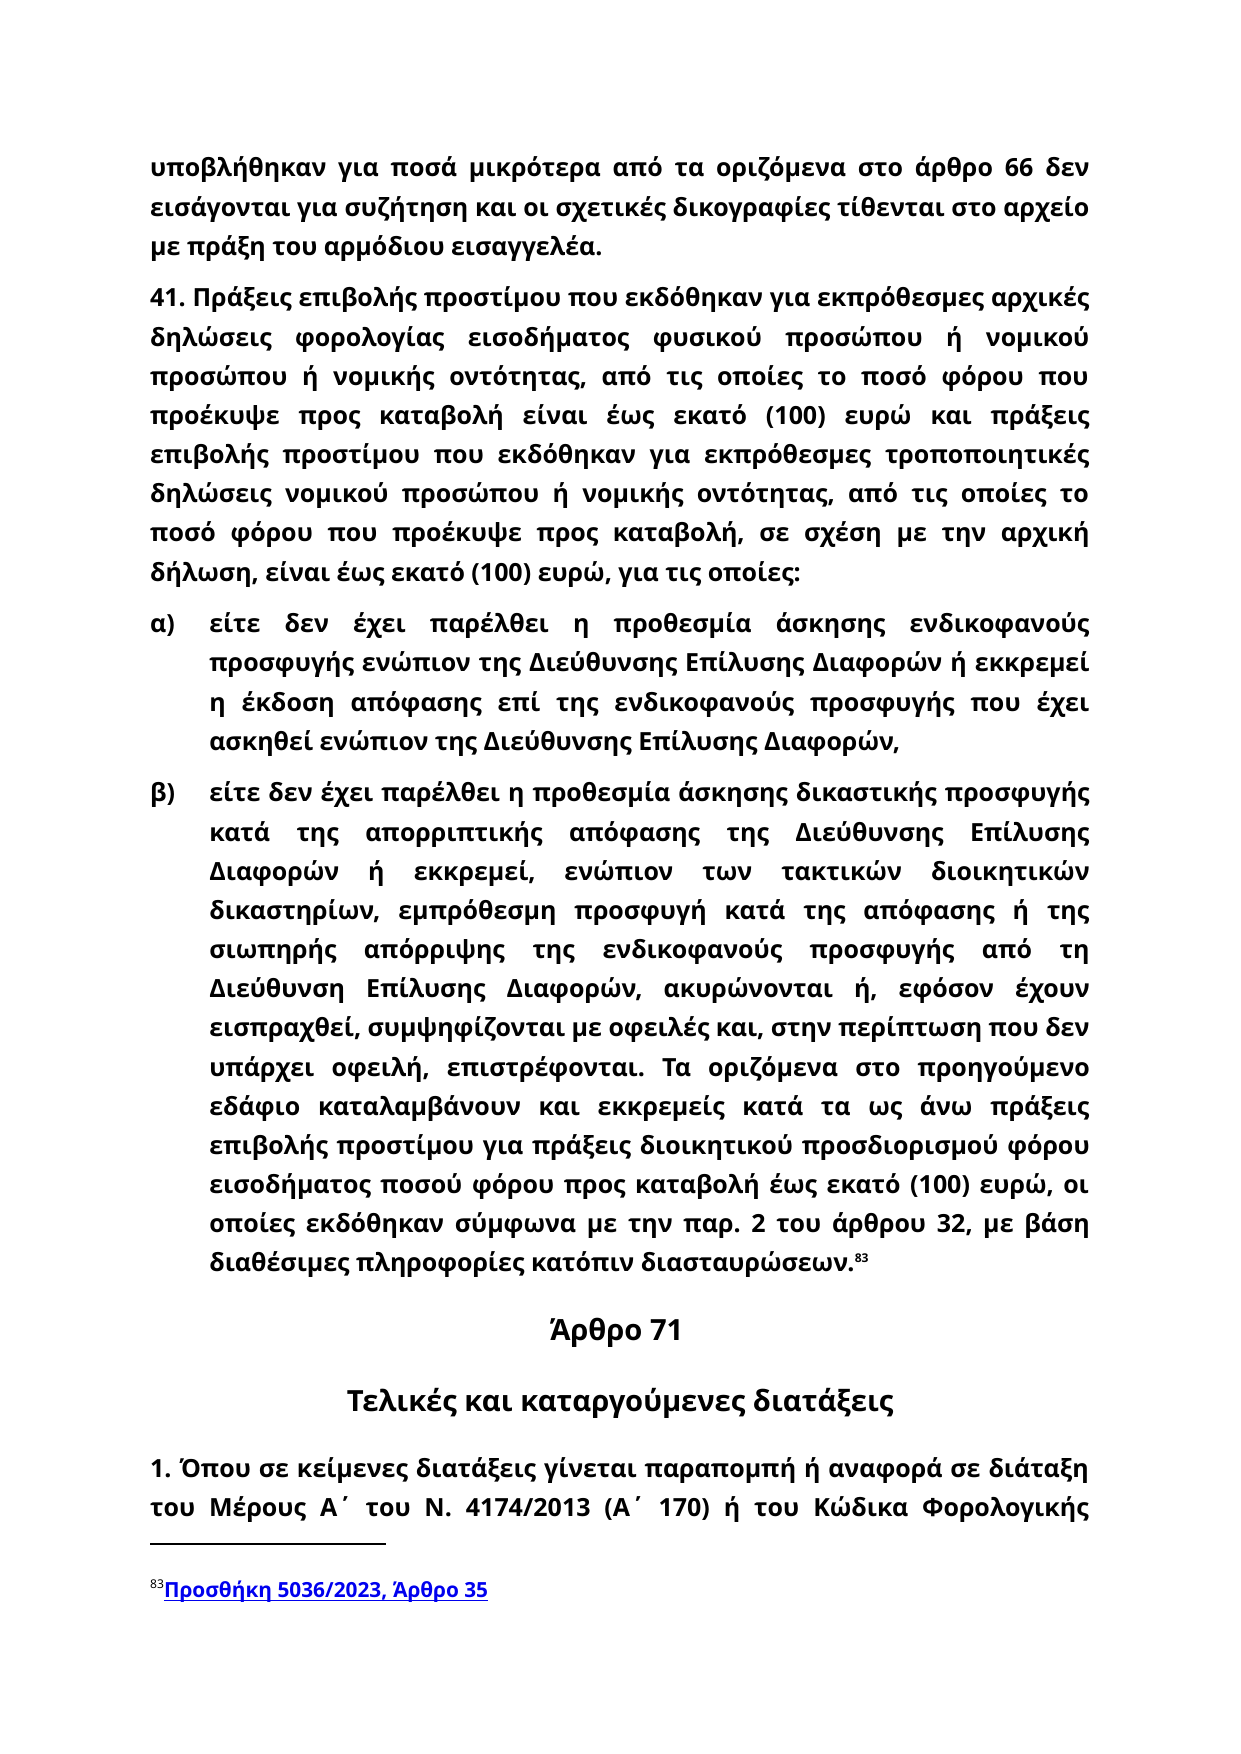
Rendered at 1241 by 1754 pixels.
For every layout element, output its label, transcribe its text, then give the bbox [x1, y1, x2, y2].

text Προσθήκη 5036/2023, Άρθρο 35 [150, 1576, 1090, 1604]
list α) είτε δεν έχει παρέλθει η προθεσμία άσκησης ενδικοφανούς προσφυγής ενώπιον της Διεύθυνσης Επίλυσης Διαφορών ή εκκρεμεί η έκδοση απόφασης επί της ενδικοφανούς προσφυγής που έχει ασκηθεί ενώπιον της Διεύθυνσης Επίλυσης Διαφορών, [150, 606, 1090, 757]
text υποβλήθηκαν για ποσά μικρότερα από τα οριζόμενα στο άρθρο 66 δεν εισάγονται για συζήτηση και οι σχετικές δικογραφίες τίθενται στο αρχείο με πράξη του αρμόδιου εισαγγελέα. [150, 150, 1090, 262]
text 1. Όπου σε κείμενες διατάξεις γίνεται παραπομπή ή αναφορά σε διάταξη του Μέρους Α΄ του Ν. 4174/2013 (Α΄ 170) ή του Κώδικα Φορολογικής [150, 1450, 1090, 1524]
subtitle Τελικές και καταργούμενες διατάξεις [150, 1380, 1090, 1419]
list β) είτε δεν έχει παρέλθει η προθεσμία άσκησης δικαστικής προσφυγής κατά της απορριπτικής απόφασης της Διεύθυνσης Επίλυσης Διαφορών ή εκκρεμεί, ενώπιον των τακτικών διοικητικών δικαστηρίων, εμπρόθεσμη προσφυγή κατά της απόφασης ή της σιωπηρής απόρριψης της ενδικοφανούς προσφυγής από τη Διεύθυνση Επίλυσης Διαφορών, ακυρώνονται ή, εφόσον έχουν εισπραχθεί, συμψηφίζονται με οφειλές και, στην περίπτωση που δεν υπάρχει οφειλή, επιστρέφονται. Τα οριζόμενα στο προηγούμενο εδάφιο καταλαμβάνουν και εκκρεμείς κατά τα ως άνω πράξεις επιβολής προστίμου για πράξεις διοικητικού προσδιορισμού φόρου εισοδήματος ποσού φόρου προς καταβολή έως εκατό (100) ευρώ, οι οποίες εκδόθηκαν σύμφωνα με την παρ. 2 του άρθρου 32, με βάση διαθέσιμες πληροφορίες κατόπιν διασταυρώσεων. [150, 775, 1090, 1279]
text 41. Πράξεις επιβολής προστίμου που εκδόθηκαν για εκπρόθεσμες αρχικές δηλώσεις φορολογίας εισοδήματος φυσικού προσώπου ή νομικού προσώπου ή νομικής οντότητας, από τις οποίες το ποσό φόρου που προέκυψε προς καταβολή είναι έως εκατό (100) ευρώ και πράξεις επιβολής προστίμου που εκδόθηκαν για εκπρόθεσμες τροποποιητικές δηλώσεις νομικού προσώπου ή νομικής οντότητας, από τις οποίες το ποσό φόρου που προέκυψε προς καταβολή, σε σχέση με την αρχική δήλωση, είναι έως εκατό (100) ευρώ, για τις οποίες: [150, 280, 1090, 588]
subtitle Άρθρο 71 [150, 1309, 1090, 1349]
